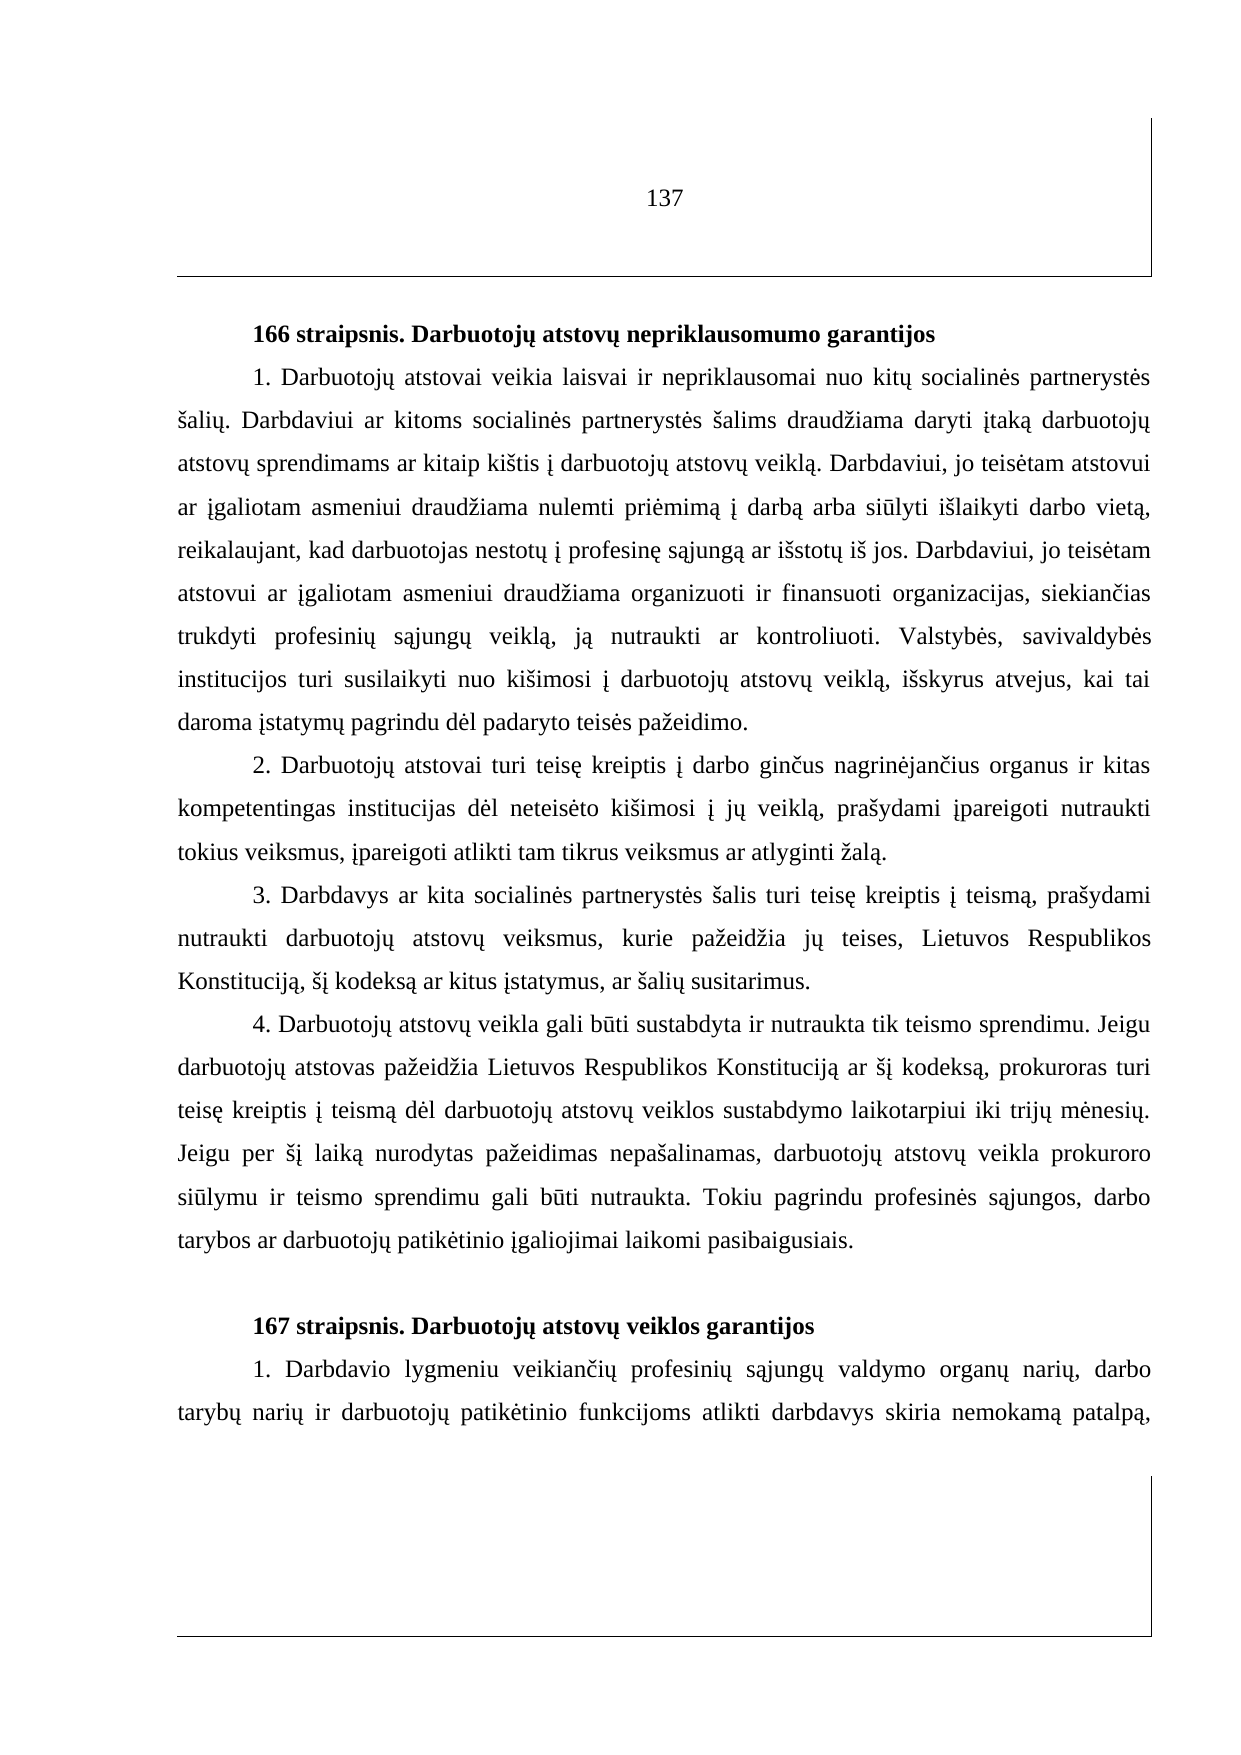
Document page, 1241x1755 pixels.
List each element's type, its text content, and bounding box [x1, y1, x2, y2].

text 2. Darbuotojų atstovai turi teisę kreiptis į darbo ginčus nagrinėjančius organus ir kitas kompetentingas institucijas dėl neteisėto kišimosi į jų veiklą, prašydami įpareigoti nutraukti tokius veiksmus, įpareigoti atlikti tam tikrus veiksmus ar atlyginti žalą. [177, 750, 1152, 865]
subtitle 166 straipsnis. Darbuotojų atstovų nepriklausomumo garantijos [177, 319, 1152, 348]
text 1. Darbuotojų atstovai veikia laisvai ir nepriklausomai nuo kitų socialinės partnerystės šalių. Darbdaviui ar kitoms socialinės partnerystės šalims draudžiama daryti įtaką darbuotojų atstovų sprendimams ar kitaip kištis į darbuotojų atstovų veiklą. Darbdaviui, jo teisėtam atstovui ar įgaliotam asmeniui draudžiama nulemti priėmimą į darbą arba siūlyti išlaikyti darbo vietą, reikalaujant, kad darbuotojas nestotų į profesinę sąjungą ar išstotų iš jos. Darbdaviui, jo teisėtam atstovui ar įgaliotam asmeniui draudžiama organizuoti ir finansuoti organizacijas, siekiančias trukdyti profesinių sąjungų veiklą, ją nutraukti ar kontroliuoti. Valstybės, savivaldybės institucijos turi susilaikyti nuo kišimosi į darbuotojų atstovų veiklą, išskyrus atvejus, kai tai daroma įstatymų pagrindu dėl padaryto teisės pažeidimo. [177, 362, 1152, 736]
subtitle 167 straipsnis. Darbuotojų atstovų veiklos garantijos [177, 1311, 1152, 1340]
text 4. Darbuotojų atstovų veikla gali būti sustabdyta ir nutraukta tik teismo sprendimu. Jeigu darbuotojų atstovas pažeidžia Lietuvos Respublikos Konstituciją ar šį kodeksą, prokuroras turi teisę kreiptis į teismą dėl darbuotojų atstovų veiklos sustabdymo laikotarpiui iki trijų mėnesių. Jeigu per šį laiką nurodytas pažeidimas nepašalinamas, darbuotojų atstovų veikla prokuroro siūlymu ir teismo sprendimu gali būti nutraukta. Tokiu pagrindu profesinės sąjungos, darbo tarybos ar darbuotojų patikėtinio įgaliojimai laikomi pasibaigusiais. [177, 1009, 1152, 1253]
text 1. Darbdavio lygmeniu veikiančių profesinių sąjungų valdymo organų narių, darbo tarybų narių ir darbuotojų patikėtinio funkcijoms atlikti darbdavys skiria nemokamą patalpą, [177, 1354, 1152, 1426]
text 3. Darbdavys ar kita socialinės partnerystės šalis turi teisę kreiptis į teismą, prašydami nutraukti darbuotojų atstovų veiksmus, kurie pažeidžia jų teises, Lietuvos Respublikos Konstituciją, šį kodeksą ar kitus įstatymus, ar šalių susitarimus. [177, 880, 1152, 995]
